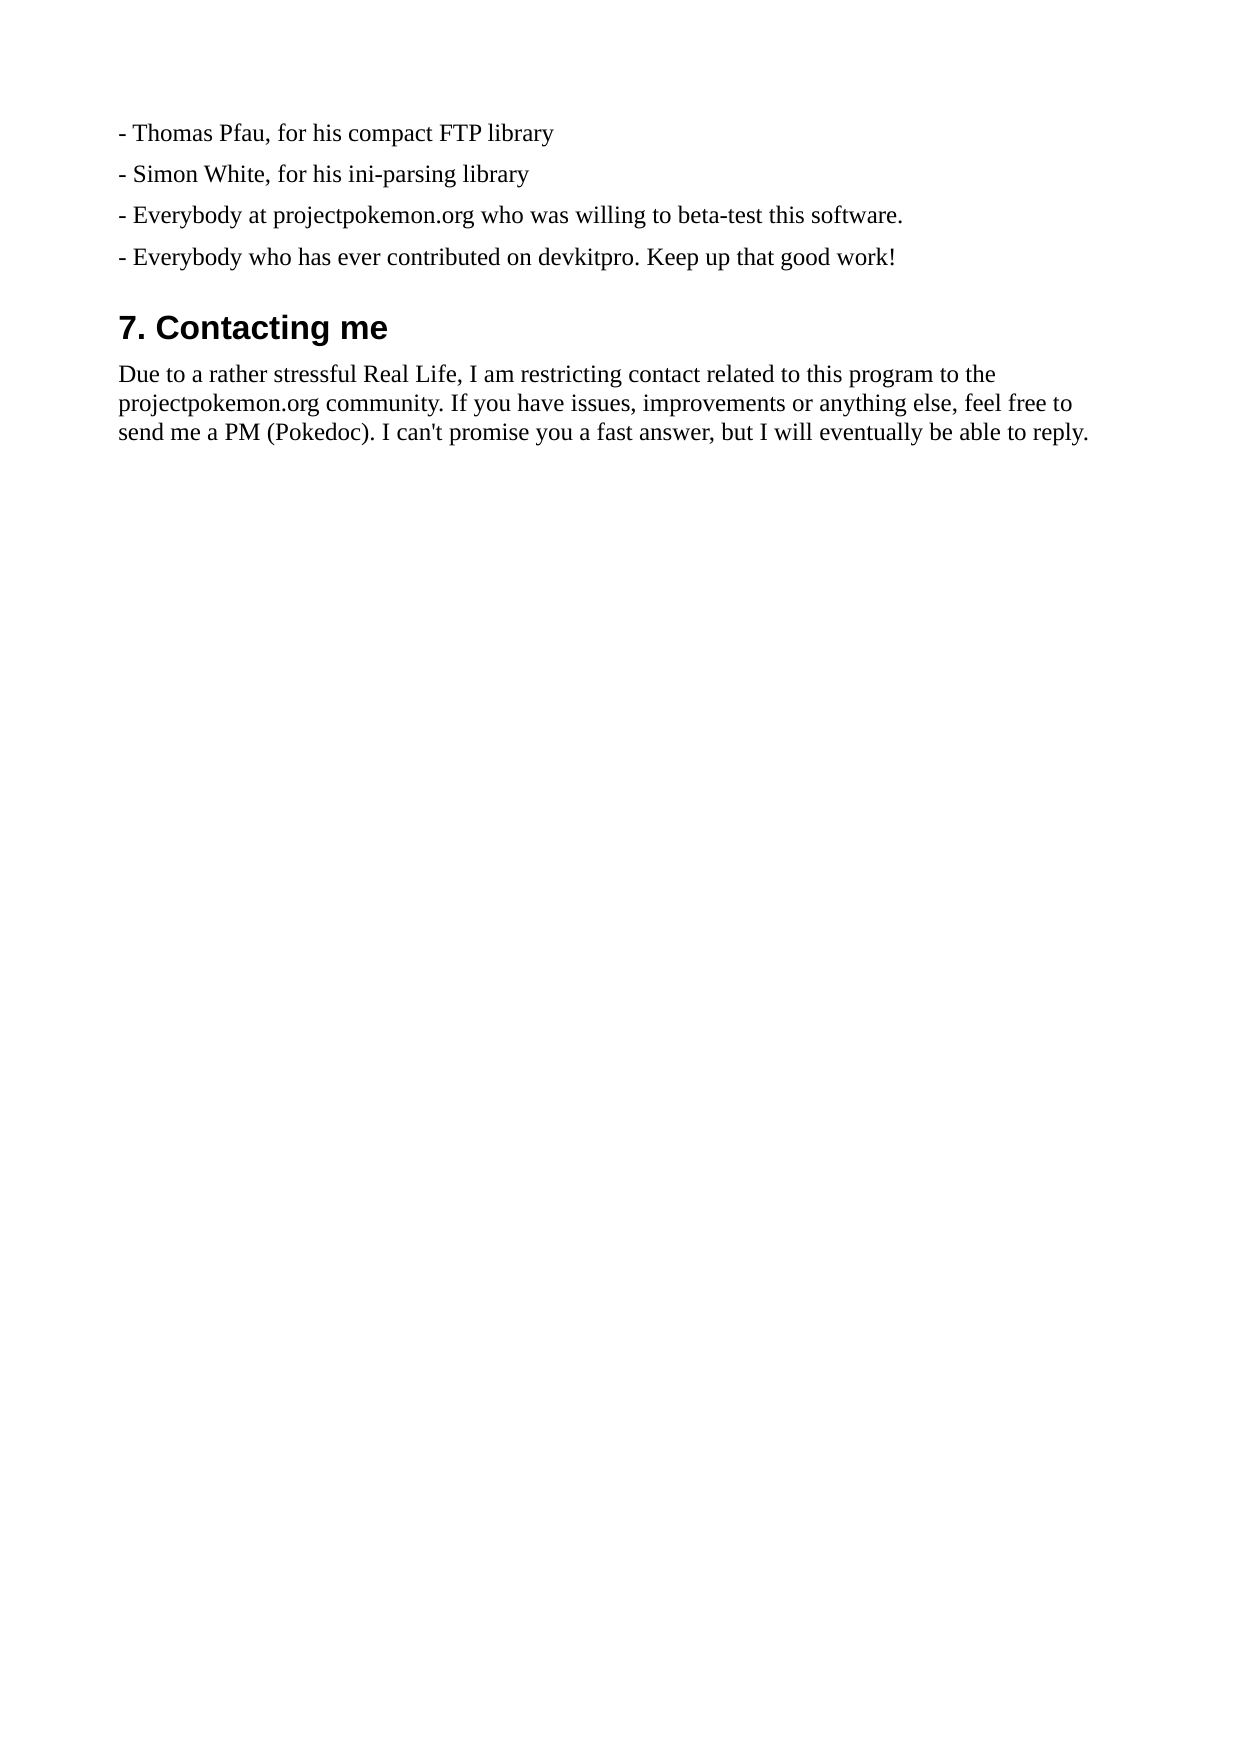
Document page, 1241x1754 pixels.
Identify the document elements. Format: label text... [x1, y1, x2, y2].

text - Everybody at projectpokemon.org who was willing to beta-test this software. [118, 201, 1122, 229]
subtitle 7. Contacting me [118, 308, 1122, 347]
text - Simon White, for his ini-parsing library [118, 159, 1122, 188]
text Due to a rather stressful Real Life, I am restricting contact related to this program to the projectpokemon.org community. If you have issues, improvements or anything else, feel free to send me a PM (Pokedoc). I can't promise you a fast answer, but I will eventually be able to reply. [118, 359, 1122, 446]
text - Everybody who has ever contributed on devkitpro. Keep up that good work! [118, 242, 1122, 271]
text - Thomas Pfau, for his compact FTP library [118, 118, 1122, 147]
